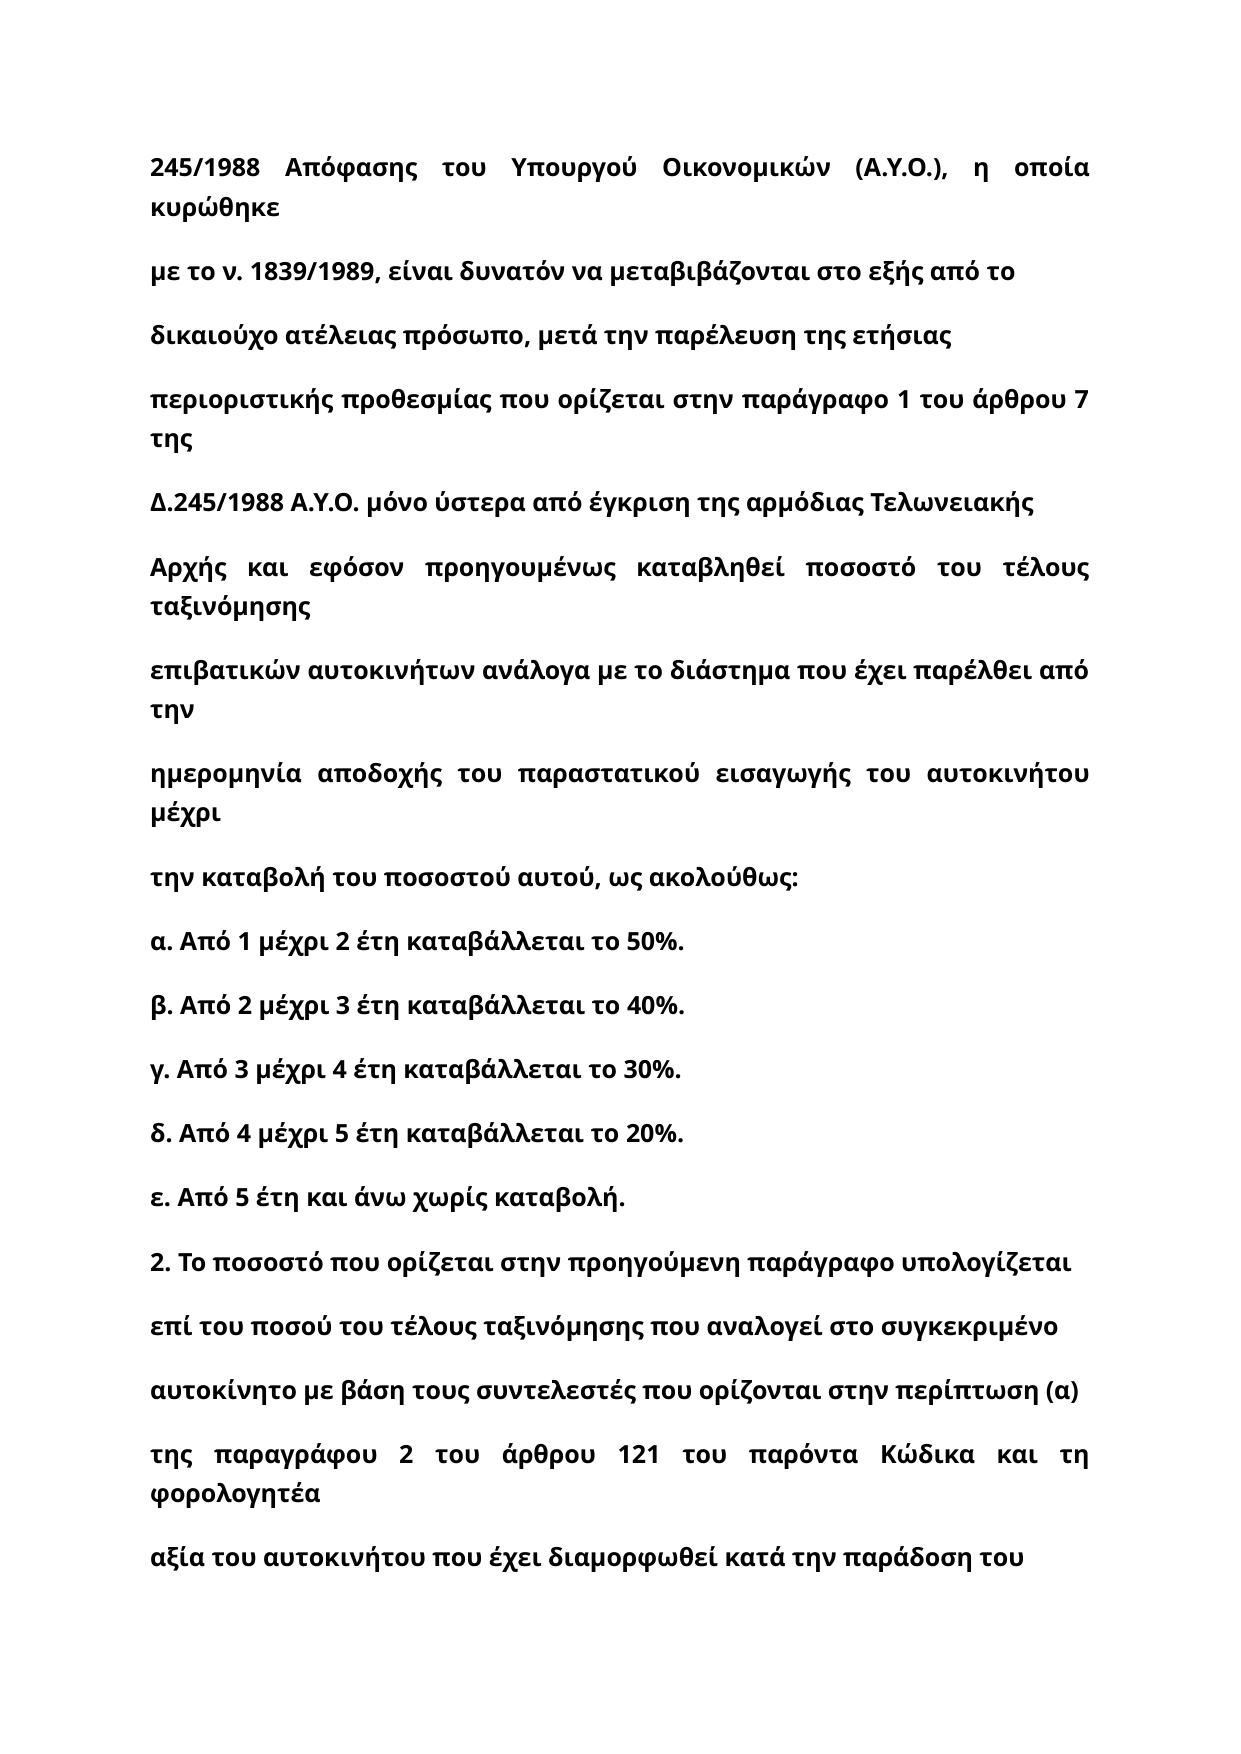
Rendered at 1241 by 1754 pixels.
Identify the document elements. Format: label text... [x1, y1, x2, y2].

text γ. Από 3 μέχρι 4 έτη καταβάλλεται το 30%. [150, 1052, 1090, 1086]
text της παραγράφου 2 του άρθρου 121 του παρόντα Κώδικα και τη φορολογητέα [150, 1437, 1090, 1510]
text Αρχής και εφόσον προηγουμένως καταβληθεί ποσοστό του τέλους ταξινόμησης [150, 549, 1090, 622]
text αυτοκίνητο με βάση τους συντελεστές που ορίζονται στην περίπτωση (α) [150, 1372, 1090, 1407]
text επιβατικών αυτοκινήτων ανάλογα με το διάστημα που έχει παρέλθει από την [150, 652, 1090, 726]
text περιοριστικής προθεσμίας που ορίζεται στην παράγραφο 1 του άρθρου 7 της [150, 382, 1090, 455]
text επί του ποσού του τέλους ταξινόμησης που αναλογεί στο συγκεκριμένο [150, 1308, 1090, 1342]
text β. Από 2 μέχρι 3 έτη καταβάλλεται το 40%. [150, 987, 1090, 1022]
text αξία του αυτοκινήτου που έχει διαμορφωθεί κατά την παράδοση του [150, 1540, 1090, 1574]
text 245/1988 Απόφασης του Υπουργού Οικονομικών (Α.Υ.Ο.), η οποία κυρώθηκε [150, 150, 1090, 223]
text α. Από 1 μέχρι 2 έτη καταβάλλεται το 50%. [150, 923, 1090, 957]
text 2. Το ποσοστό που ορίζεται στην προηγούμενη παράγραφο υπολογίζεται [150, 1244, 1090, 1278]
text δικαιούχο ατέλειας πρόσωπο, μετά την παρέλευση της ετήσιας [150, 317, 1090, 352]
text με το ν. 1839/1989, είναι δυνατόν να μεταβιβάζονται στο εξής από το [150, 253, 1090, 287]
text την καταβολή του ποσοστού αυτού, ως ακολούθως: [150, 859, 1090, 893]
text δ. Από 4 μέχρι 5 έτη καταβάλλεται το 20%. [150, 1116, 1090, 1150]
text Δ.245/1988 Α.Υ.Ο. μόνο ύστερα από έγκριση της αρμόδιας Τελωνειακής [150, 485, 1090, 519]
text ημερομηνία αποδοχής του παραστατικού εισαγωγής του αυτοκινήτου μέχρι [150, 756, 1090, 829]
text ε. Από 5 έτη και άνω χωρίς καταβολή. [150, 1180, 1090, 1214]
